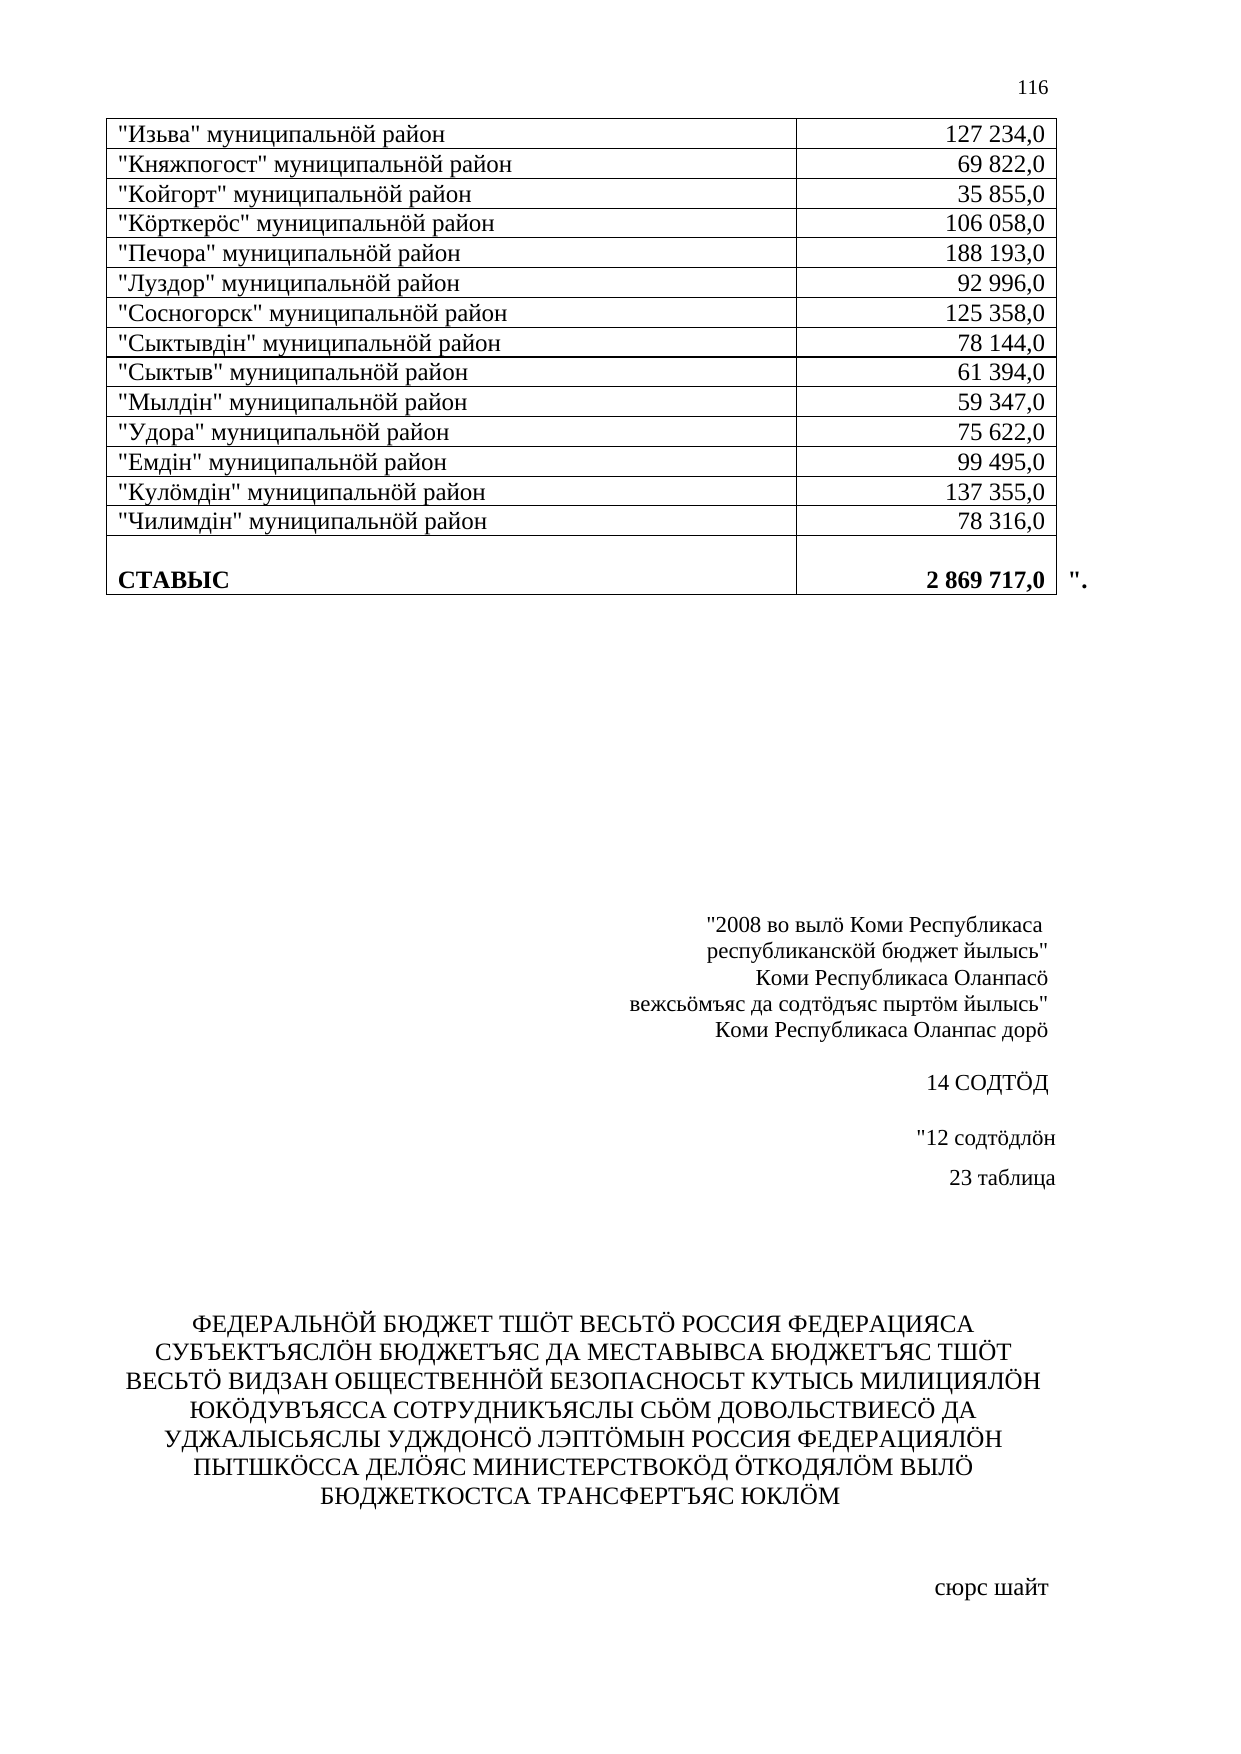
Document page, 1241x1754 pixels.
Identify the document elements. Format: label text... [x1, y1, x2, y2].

table_cell "Емдiн" муниципальнöй район [107, 447, 796, 476]
table_cell [1057, 208, 1109, 237]
table_cell 188 193,0 [797, 238, 1056, 267]
text 23 таблица [118, 1164, 1056, 1190]
table_cell "Сосногорск" муниципальнöй район [107, 298, 796, 327]
table_cell [1057, 118, 1109, 148]
table_cell "Кулöмдiн" муниципальнöй район [107, 477, 796, 505]
table_cell [1057, 386, 1109, 416]
table_cell [1057, 237, 1109, 267]
table_cell 92 996,0 [797, 268, 1056, 297]
table_cell [1057, 446, 1109, 476]
table_cell 78 144,0 [797, 328, 1056, 356]
table_cell [1057, 148, 1109, 178]
table_cell [1057, 476, 1109, 505]
text "2008 во вылö Коми Республикаса [118, 911, 1048, 937]
table_cell "Княжпогост" муниципальнöй район [107, 149, 796, 178]
table_cell 35 855,0 [797, 179, 1056, 207]
text вежсьöмъяс да содтöдъяс пыртöм йылысь" [118, 990, 1048, 1016]
table_cell 59 347,0 [797, 387, 1056, 416]
table_cell 78 316,0 [797, 506, 1056, 535]
table_cell ". [1057, 535, 1109, 594]
table_cell "Койгорт" муниципальнöй район [107, 179, 796, 207]
table_cell 75 622,0 [797, 417, 1056, 446]
table_cell "Сыктыв" муниципальнöй район [107, 358, 796, 386]
table_cell 69 822,0 [797, 149, 1056, 178]
text 14 СОДТÖД [118, 1069, 1048, 1096]
table_cell [1057, 416, 1109, 446]
table_cell 137 355,0 [797, 477, 1056, 505]
table_cell [1057, 505, 1109, 535]
table_cell [1057, 267, 1109, 297]
table_cell 2 869 717,0 [797, 536, 1056, 594]
table_cell "Сыктывдiн" муниципальнöй район [107, 328, 796, 356]
table_cell 127 234,0 [797, 119, 1056, 148]
table_cell [1057, 297, 1109, 327]
text Коми Республикаса Оланпасö [118, 964, 1048, 990]
text "12 содтöдлöн [118, 1124, 1056, 1151]
table_cell 99 495,0 [797, 447, 1056, 476]
table_cell [1057, 178, 1109, 207]
table_cell "Удора" муниципальнöй район [107, 417, 796, 446]
text сюрс шайт [118, 1572, 1048, 1601]
table_cell "Изьва" муниципальнöй район [107, 119, 796, 148]
table_cell 61 394,0 [797, 358, 1056, 386]
table_cell СТАВЫС [107, 536, 796, 594]
table_cell [1057, 356, 1109, 386]
text республиканскöй бюджет йылысь" [118, 937, 1048, 964]
table_cell 125 358,0 [797, 298, 1056, 327]
text Коми Республикаса Оланпас дорö [118, 1016, 1048, 1043]
table_cell [1057, 327, 1109, 356]
table_cell "Мылдiн" муниципальнöй район [107, 387, 796, 416]
table_cell "Печора" муниципальнöй район [107, 238, 796, 267]
table_cell "Луздор" муниципальнöй район [107, 268, 796, 297]
text ФЕДЕРАЛЬНÖЙ БЮДЖЕТ ТШÖТ ВЕСЬТÖ РОССИЯ ФЕДЕРАЦИЯСА СУБЪЕКТЪЯСЛÖН БЮДЖЕТЪЯС ДА МЕСТАВЫВСА БЮДЖЕТЪЯС ТШÖТ ВЕСЬТÖ ВИДЗАН ОБЩЕСТВЕННÖЙ БЕЗОПАСНОСЬТ КУТЫСЬ МИЛИЦИЯЛÖН ЮКÖДУВЪЯССА СОТРУДНИКЪЯСЛЫ СЬÖМ ДОВОЛЬСТВИЕСÖ ДА УДЖАЛЫСЬЯСЛЫ УДЖДОНСÖ ЛЭПТÖМЫН РОССИЯ ФЕДЕРАЦИЯЛÖН ПЫТШКÖССА ДЕЛÖЯС МИНИСТЕРСТВОКÖД ÖТКОДЯЛÖМ ВЫЛÖ БЮДЖЕТКОСТСА ТРАНСФЕРТЪЯС ЮКЛÖМ [118, 1309, 1048, 1510]
table_cell "Кöрткерöс" муниципальнöй район [107, 209, 796, 237]
table_cell 106 058,0 [797, 209, 1056, 237]
table_cell "Чилимдiн" муниципальнöй район [107, 506, 796, 535]
